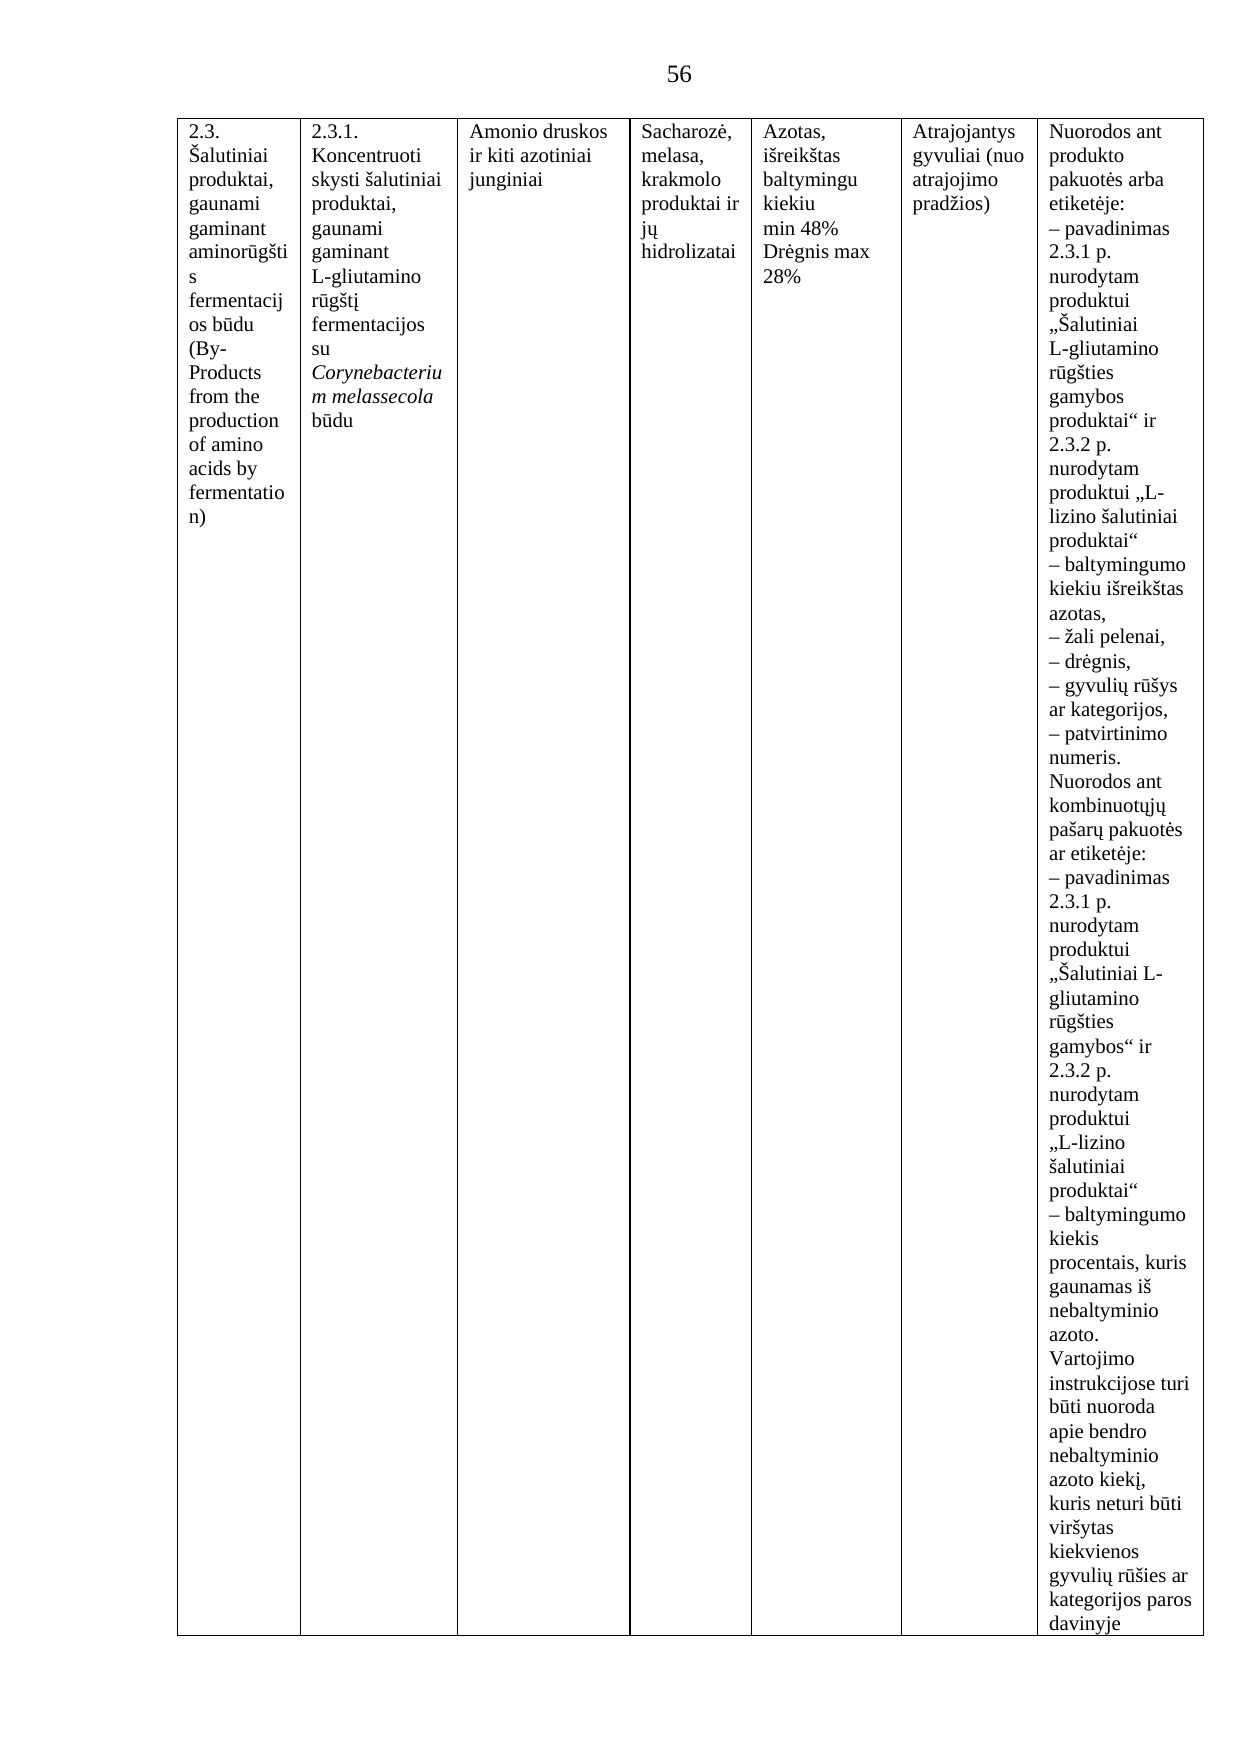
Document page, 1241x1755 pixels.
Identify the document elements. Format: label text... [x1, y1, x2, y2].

table_cell 2.3.1. Koncentruoti skysti šalutiniai produktai, gaunami gaminant L-gliutamino rūgštį fermentacijos su Corynebacterium melassecola būdu [301, 119, 457, 1635]
table_cell Sacharozė, melasa, krakmolo produktai ir jų hidrolizatai [631, 119, 751, 1635]
table_cell 2.3. Šalutiniai produktai, gaunami gaminant aminorūgštis fermentacijos būdu (By-Products from the production of amino acids by fermentation) [178, 119, 300, 1635]
table_cell Amonio druskos ir kiti azotiniai junginiai [458, 119, 629, 1635]
table_cell Atrajojantys gyvuliai (nuo atrajojimo pradžios) [902, 119, 1037, 1635]
table_cell Azotas, išreikštas baltymingu kiekiu min 48% Drėgnis max 28% [752, 119, 901, 1635]
table_cell Nuorodos ant produkto pakuotės arba etiketėje: – pavadinimas 2.3.1 p. nurodytam produktui „Šalutiniai L-gliutamino rūgšties gamybos produktai“ ir 2.3.2 p. nurodytam produktui „L-lizino šalutiniai produktai“ – baltymingumo kiekiu išreikštas azotas, – žali pelenai, – drėgnis, – gyvulių rūšys ar kategorijos, – patvirtinimo numeris. Nuorodos ant kombinuotųjų pašarų pakuotės ar etiketėje: – pavadinimas 2.3.1 p. nurodytam produktui „Šalutiniai L-gliutamino rūgšties gamybos“ ir 2.3.2 p. nurodytam produktui „L-lizino šalutiniai produktai“ – baltymingumo kiekis procentais, kuris gaunamas iš nebaltyminio azoto. Vartojimo instrukcijose turi būti nuoroda apie bendro nebaltyminio azoto kiekį, kuris neturi būti viršytas kiekvienos gyvulių rūšies ar kategorijos paros davinyje [1038, 119, 1203, 1635]
